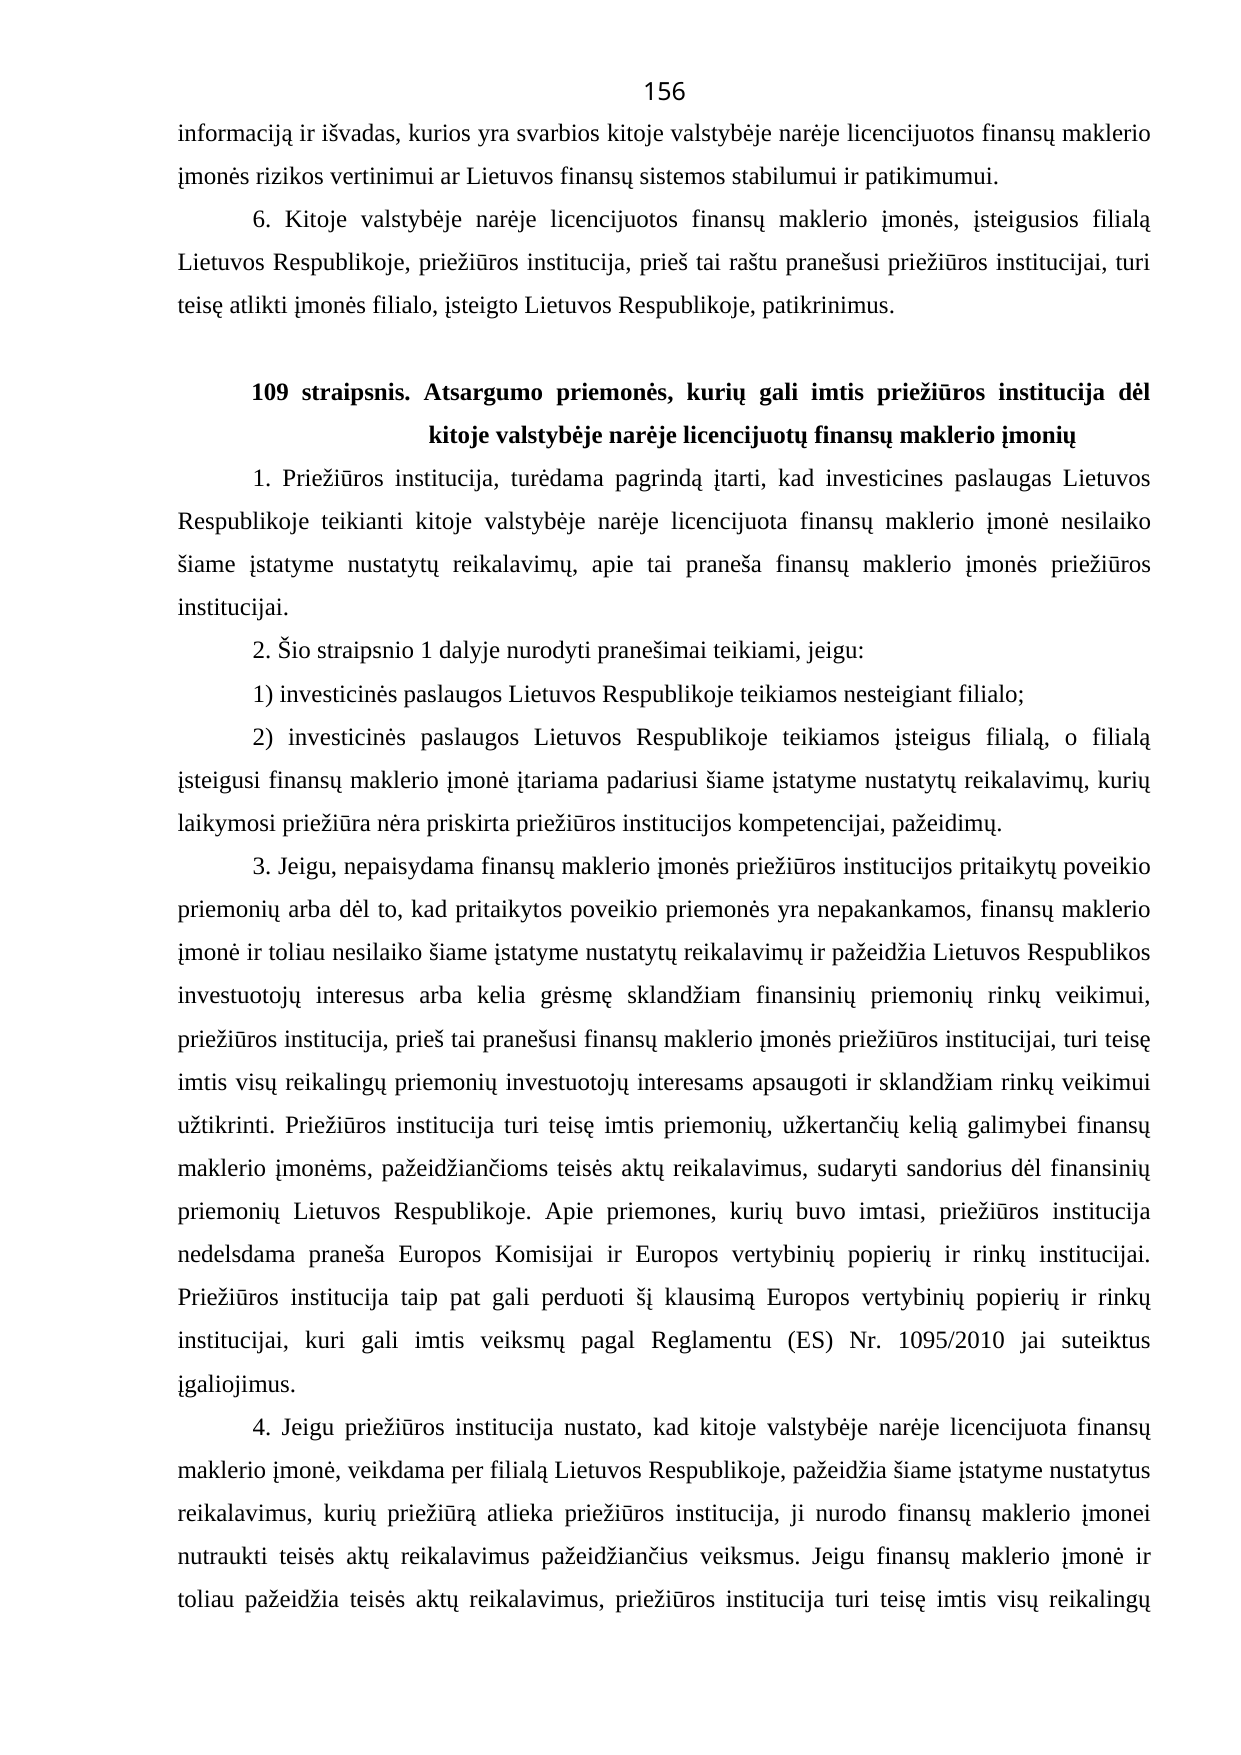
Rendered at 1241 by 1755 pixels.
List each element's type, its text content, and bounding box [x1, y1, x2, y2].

text 1. Priežiūros institucija, turėdama pagrindą įtarti, kad investicines paslaugas Lietuvos Respublikoje teikianti kitoje valstybėje narėje licencijuota finansų maklerio įmonė nesilaiko šiame įstatyme nustatytų reikalavimų, apie tai praneša finansų maklerio įmonės priežiūros institucijai. [177, 463, 1152, 621]
text 3. Jeigu, nepaisydama finansų maklerio įmonės priežiūros institucijos pritaikytų poveikio priemonių arba dėl to, kad pritaikytos poveikio priemonės yra nepakankamos, finansų maklerio įmonė ir toliau nesilaiko šiame įstatyme nustatytų reikalavimų ir pažeidžia Lietuvos Respublikos investuotojų interesus arba kelia grėsmę sklandžiam finansinių priemonių rinkų veikimui, priežiūros institucija, prieš tai pranešusi finansų maklerio įmonės priežiūros institucijai, turi teisę imtis visų reikalingų priemonių investuotojų interesams apsaugoti ir sklandžiam rinkų veikimui užtikrinti. Priežiūros institucija turi teisę imtis priemonių, užkertančių kelią galimybei finansų maklerio įmonėms, pažeidžiančioms teisės aktų reikalavimus, sudaryti sandorius dėl finansinių priemonių Lietuvos Respublikoje. Apie priemones, kurių buvo imtasi, priežiūros institucija nedelsdama praneša Europos Komisijai ir Europos vertybinių popierių ir rinkų institucijai. Priežiūros institucija taip pat gali perduoti šį klausimą Europos vertybinių popierių ir rinkų institucijai, kuri gali imtis veiksmų pagal Reglamentu (ES) Nr. 1095/2010 jai suteiktus įgaliojimus. [177, 851, 1152, 1397]
text informaciją ir išvadas, kurios yra svarbios kitoje valstybėje narėje licencijuotos finansų maklerio įmonės rizikos vertinimui ar Lietuvos finansų sistemos stabilumui ir patikimumui. [177, 118, 1152, 190]
text 6. Kitoje valstybėje narėje licencijuotos finansų maklerio įmonės, įsteigusios filialą Lietuvos Respublikoje, priežiūros institucija, prieš tai raštu pranešusi priežiūros institucijai, turi teisę atlikti įmonės filialo, įsteigto Lietuvos Respublikoje, patikrinimus. [177, 204, 1152, 319]
text 2. Šio straipsnio 1 dalyje nurodyti pranešimai teikiami, jeigu: [177, 636, 1152, 664]
text 4. Jeigu priežiūros institucija nustato, kad kitoje valstybėje narėje licencijuota finansų maklerio įmonė, veikdama per filialą Lietuvos Respublikoje, pažeidžia šiame įstatyme nustatytus reikalavimus, kurių priežiūrą atlieka priežiūros institucija, ji nurodo finansų maklerio įmonei nutraukti teisės aktų reikalavimus pažeidžiančius veiksmus. Jeigu finansų maklerio įmonė ir toliau pažeidžia teisės aktų reikalavimus, priežiūros institucija turi teisę imtis visų reikalingų [177, 1412, 1152, 1613]
text 109 straipsnis. Atsargumo priemonės, kurių gali imtis priežiūros institucija dėl kitoje valstybėje narėje licencijuotų finansų maklerio įmonių [251, 377, 1152, 449]
text 2) investicinės paslaugos Lietuvos Respublikoje teikiamos įsteigus filialą, o filialą įsteigusi finansų maklerio įmonė įtariama padariusi šiame įstatyme nustatytų reikalavimų, kurių laikymosi priežiūra nėra priskirta priežiūros institucijos kompetencijai, pažeidimų. [177, 722, 1152, 837]
text 1) investicinės paslaugos Lietuvos Respublikoje teikiamos nesteigiant filialo; [177, 679, 1152, 707]
